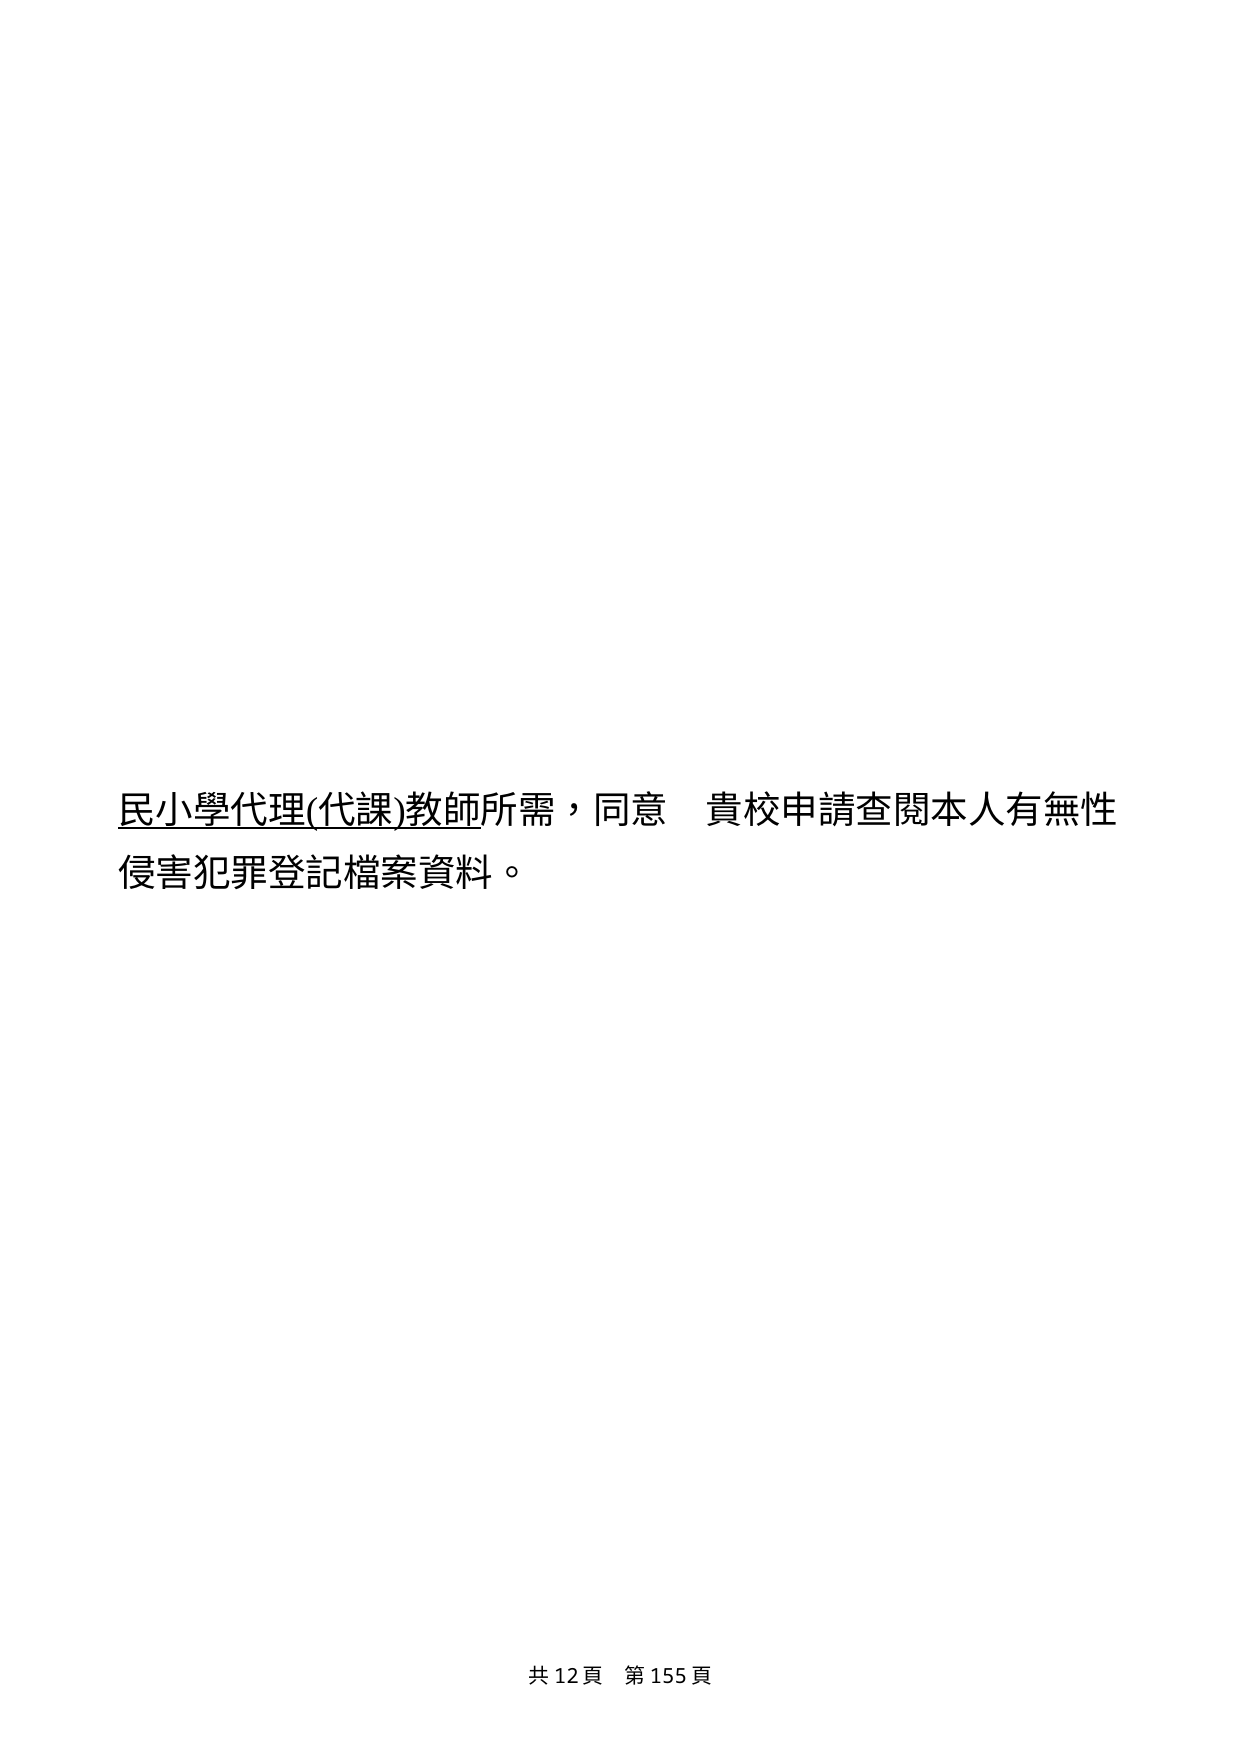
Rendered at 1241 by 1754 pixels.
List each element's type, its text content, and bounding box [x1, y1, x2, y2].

text 民小學代理(代課)教師所需，同意 貴校申請查閱本人有無性侵害犯罪登記檔案資料。 [118, 766, 1122, 891]
